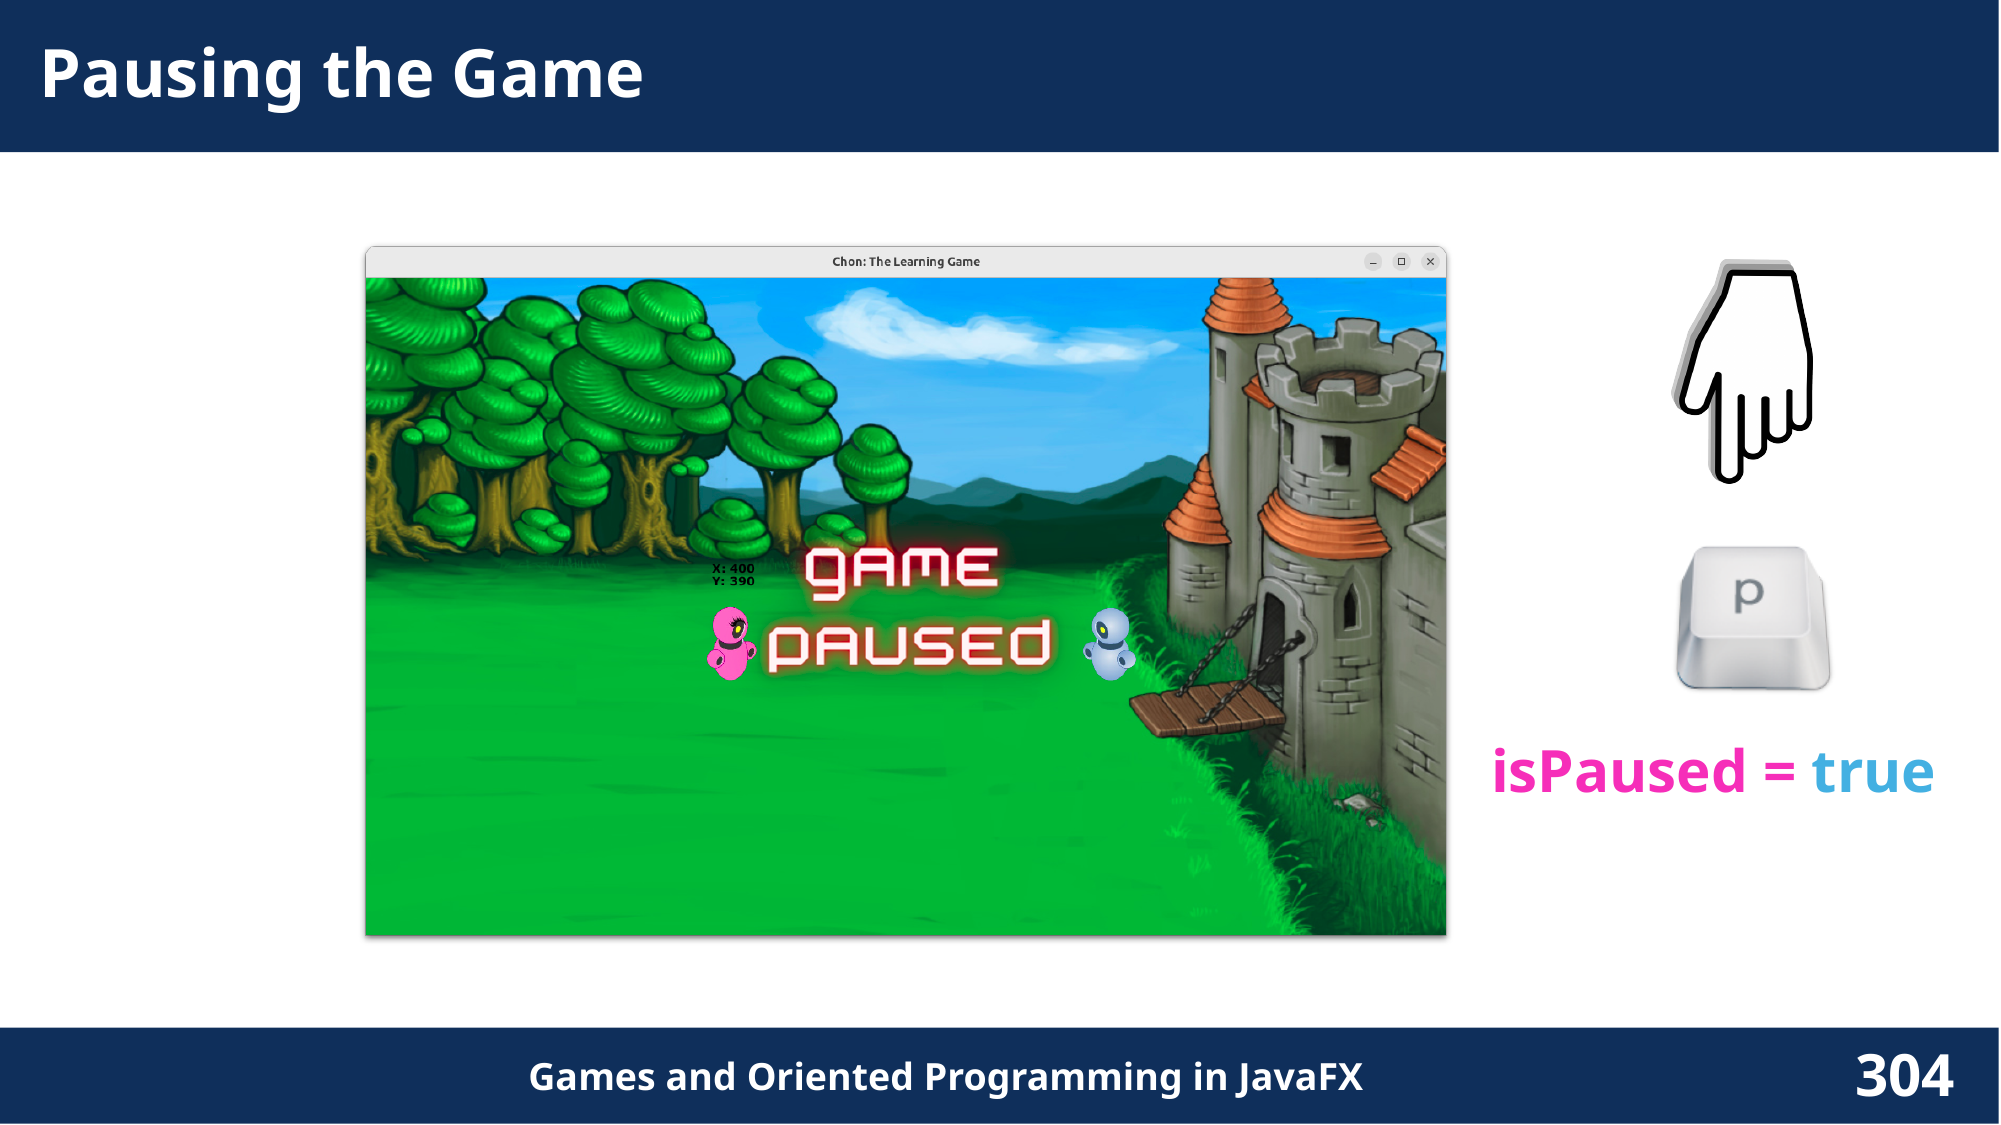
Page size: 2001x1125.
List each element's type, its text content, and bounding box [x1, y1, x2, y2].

text_box isPaused = true [1476, 726, 1985, 812]
picture [1659, 528, 1846, 715]
picture [354, 236, 1457, 949]
text_box Pausing the Game [25, 23, 1999, 119]
picture [1671, 259, 1813, 484]
